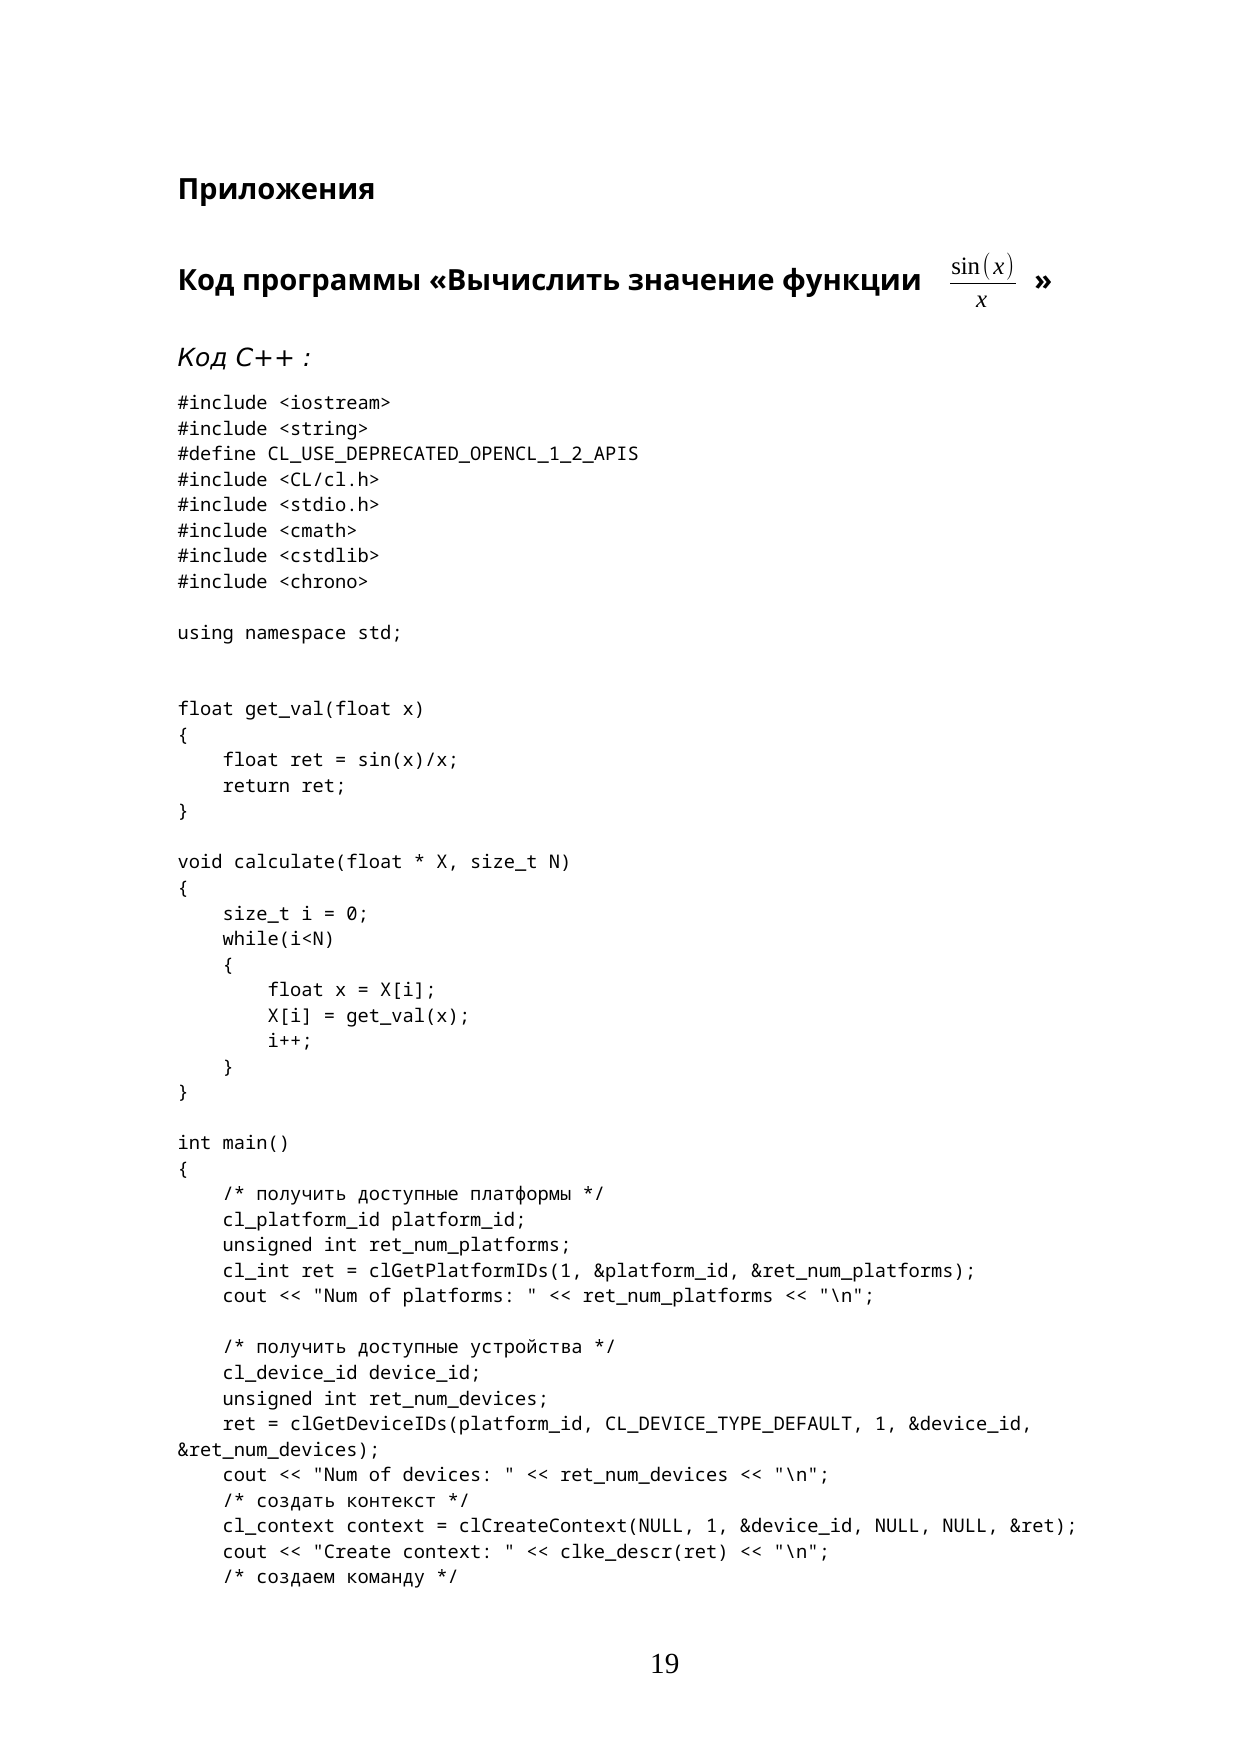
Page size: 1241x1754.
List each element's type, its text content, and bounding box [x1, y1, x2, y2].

text } [177, 1078, 1152, 1104]
text int main() [177, 1129, 1152, 1155]
text { [177, 1155, 1152, 1181]
text cout << "Create context: " << clke_descr(ret) << "\n"; [177, 1538, 1152, 1563]
text { [177, 721, 1152, 747]
text while(i<N) [177, 925, 1152, 951]
text /* создаем команду */ [177, 1563, 1152, 1589]
text cl_device_id device_id; [177, 1359, 1152, 1385]
text { [177, 951, 1152, 976]
text } [177, 798, 1152, 823]
subtitle Приложения [177, 168, 1152, 208]
text float x = X[i]; [177, 976, 1152, 1002]
text cl_context context = clCreateContext(NULL, 1, &device_id, NULL, NULL, &ret); [177, 1512, 1152, 1538]
text #include <cstdlib> [177, 543, 1152, 568]
text cout << "Num of platforms: " << ret_num_platforms << "\n"; [177, 1283, 1152, 1308]
text i++; [177, 1027, 1152, 1053]
text unsigned int ret_num_platforms; [177, 1232, 1152, 1257]
text using namespace std; [177, 619, 1152, 645]
text #include <CL/cl.h> [177, 466, 1152, 492]
text #include <cmath> [177, 517, 1152, 543]
text cl_int ret = clGetPlatformIDs(1, &platform_id, &ret_num_platforms); [177, 1257, 1152, 1283]
text #include <chrono> [177, 568, 1152, 594]
text #include <string> [177, 415, 1152, 441]
text /* получить доступные платформы */ [177, 1181, 1152, 1206]
text Код С++ : [177, 343, 1152, 373]
text #define CL_USE_DEPRECATED_OPENCL_1_2_APIS [177, 441, 1152, 466]
text #include <iostream> [177, 389, 1152, 415]
text void calculate(float * X, size_t N) [177, 849, 1152, 874]
text cout << "Num of devices: " << ret_num_devices << "\n"; [177, 1461, 1152, 1487]
text X[i] = get_val(x); [177, 1002, 1152, 1027]
text /* создать контекст */ [177, 1487, 1152, 1512]
text float ret = sin(x)/x; [177, 747, 1152, 772]
text ret = clGetDeviceIDs(platform_id, CL_DEVICE_TYPE_DEFAULT, 1, &device_id, &ret_num_devices); [177, 1410, 1152, 1461]
text float get_val(float x) [177, 696, 1152, 721]
text return ret; [177, 772, 1152, 798]
text size_t i = 0; [177, 900, 1152, 925]
text cl_platform_id platform_id; [177, 1206, 1152, 1232]
text #include <stdio.h> [177, 492, 1152, 517]
text { [177, 874, 1152, 900]
text /* получить доступные устройства */ [177, 1334, 1152, 1359]
text } [177, 1053, 1152, 1078]
text unsigned int ret_num_devices; [177, 1385, 1152, 1410]
subtitle Код программы «Вычислить значение функции » [177, 251, 1152, 312]
